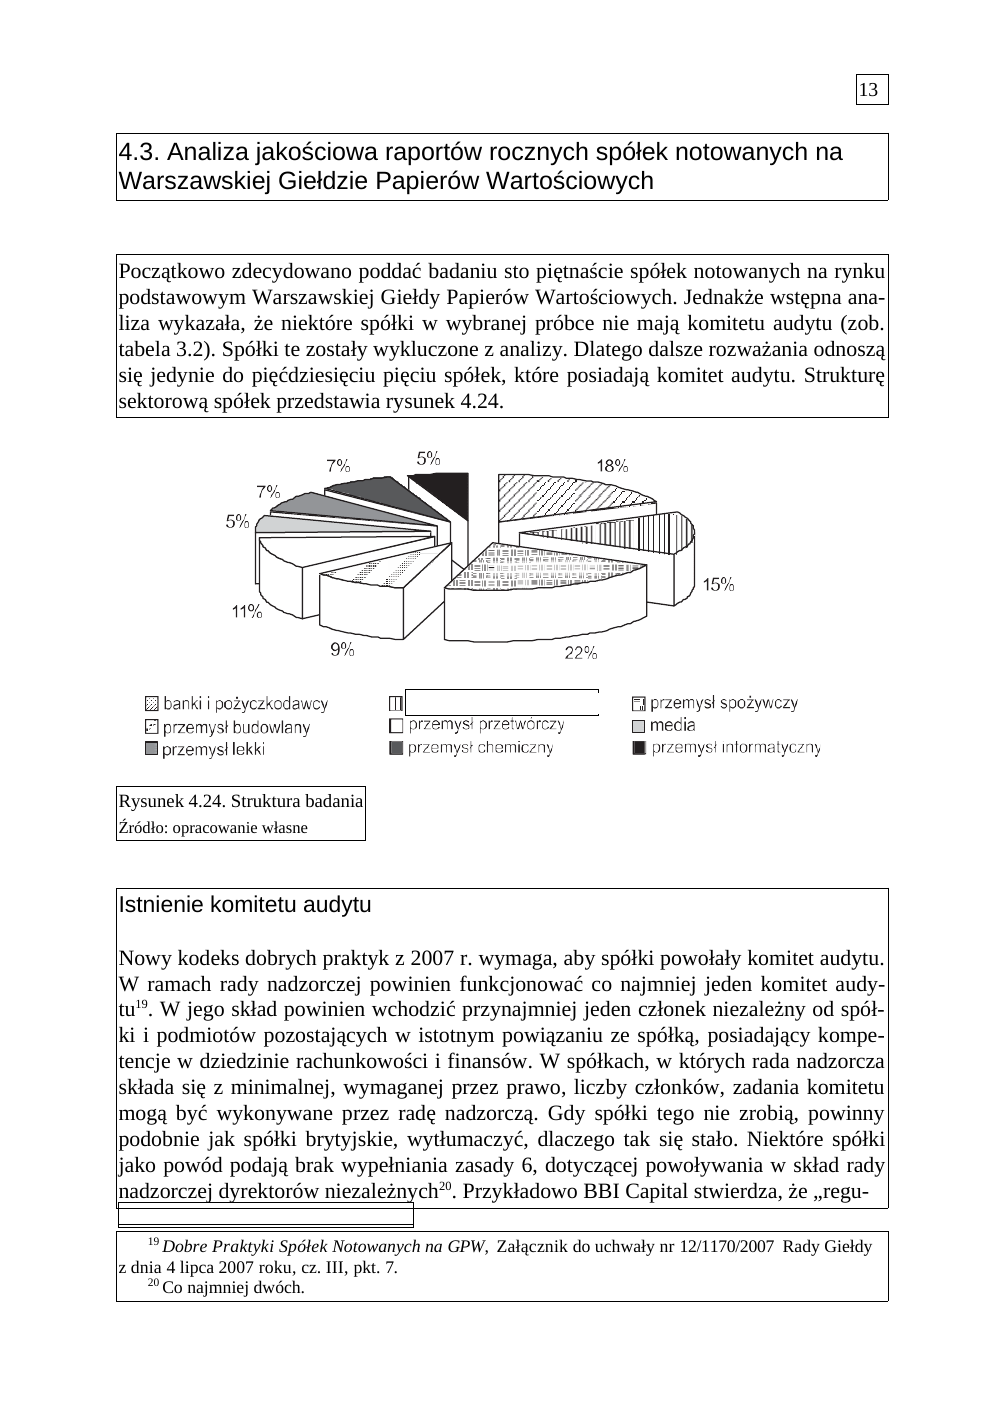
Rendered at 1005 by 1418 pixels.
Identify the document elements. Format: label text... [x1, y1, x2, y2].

picture [417, 451, 440, 465]
text Rysunek 4.24. Struktura badania [118, 790, 364, 811]
picture [632, 695, 798, 712]
picture [684, 514, 695, 528]
picture [675, 536, 695, 603]
picture [248, 594, 296, 619]
text 19 Dobre Praktyki Spółek Notowanych na GPW, Załącznik do uchwały nr 12/1170/2007 Rady Giełdy z dnia 4 lipca 2007 roku, cz. III, pkt. 7. [118, 1235, 875, 1277]
picture [327, 459, 350, 472]
picture [405, 605, 443, 640]
picture [163, 742, 228, 759]
picture [500, 476, 652, 521]
picture [146, 743, 157, 754]
picture [605, 459, 628, 472]
picture [226, 514, 249, 528]
text Nowy kodeks dobrych praktyk z 2007 r. wymaga, aby spółki powołały komitet audytu. W ramach rady nadzorczej powinien funkcjonować co najmniej jeden komitet audy- tu19. W jego skład powinien wchodzić przynajmniej jeden członek niezależny od spół- ki i podmiotów pozostających w istotnym powiązaniu ze spółką, posiadający kompe- tencje w dziedzinie rachunkowości i finansów. W spółkach, w których rada nadzorcza składa się z minimalnej, wymaganej przez prawo, liczby członków, zadania komitetu mogą być wykonywane przez radę nadzorczą. Gdy spółki tego nie zrobią, powinny podobnie jak spółki brytyjskie, wytłumaczyć, dlaczego tak się stało. Niektóre spółki jako powód podają brak wypełniania zasady 6, dotyczącej powoływania w skład rady nadzorczej dyrektorów niezależnych20. Przykładowo BBI Capital stwierdza, że „regu- [118, 944, 886, 1203]
picture [389, 741, 553, 757]
text 4.3. Analiza jakościowa raportów rocznych spółek notowanych na Warszawskiej Giełdzie Papierów Wartościowych [118, 137, 886, 195]
picture [632, 741, 821, 757]
picture [319, 626, 389, 640]
text Źródło: opracowanie własne [118, 818, 364, 837]
picture [565, 646, 597, 659]
text 20 Co najmniej dwóch. [148, 1277, 888, 1297]
picture [677, 588, 695, 606]
picture [389, 717, 564, 734]
picture [324, 476, 384, 487]
text Początkowo zdecydowano poddać badaniu sto piętnaście spółek notowanych na rynku podstawowym Warszawskiej Giełdy Papierów Wartościowych. Jednakże wstępna ana- liza wykazała, że niektóre spółki w wybranej próbce nie mają komitetu audytu (zob. tabela 3.2). Spółki te zostały wykluczone z analizy. Dlatego dalsze rozważania odnoszą się jedynie do pięćdziesięciu pięciu spółek, które posiadają komitet audytu. Strukturę sektorową spółek przedstawia rysunek 4.24. [118, 258, 886, 413]
text 131 [858, 78, 888, 104]
picture [711, 577, 734, 591]
picture [145, 696, 328, 713]
picture [651, 717, 695, 731]
picture [145, 719, 310, 737]
picture [448, 544, 643, 589]
picture [534, 474, 576, 478]
picture [259, 542, 301, 617]
picture [257, 532, 431, 583]
text Istnienie komitetu audytu [118, 891, 888, 918]
picture [233, 742, 264, 755]
picture [633, 721, 644, 732]
picture [331, 642, 354, 656]
picture [257, 517, 400, 531]
picture [261, 474, 491, 638]
picture [500, 503, 693, 605]
picture [255, 515, 263, 525]
picture [618, 485, 657, 500]
picture [257, 485, 304, 509]
picture [534, 618, 647, 642]
picture [389, 696, 406, 711]
picture [444, 566, 647, 641]
